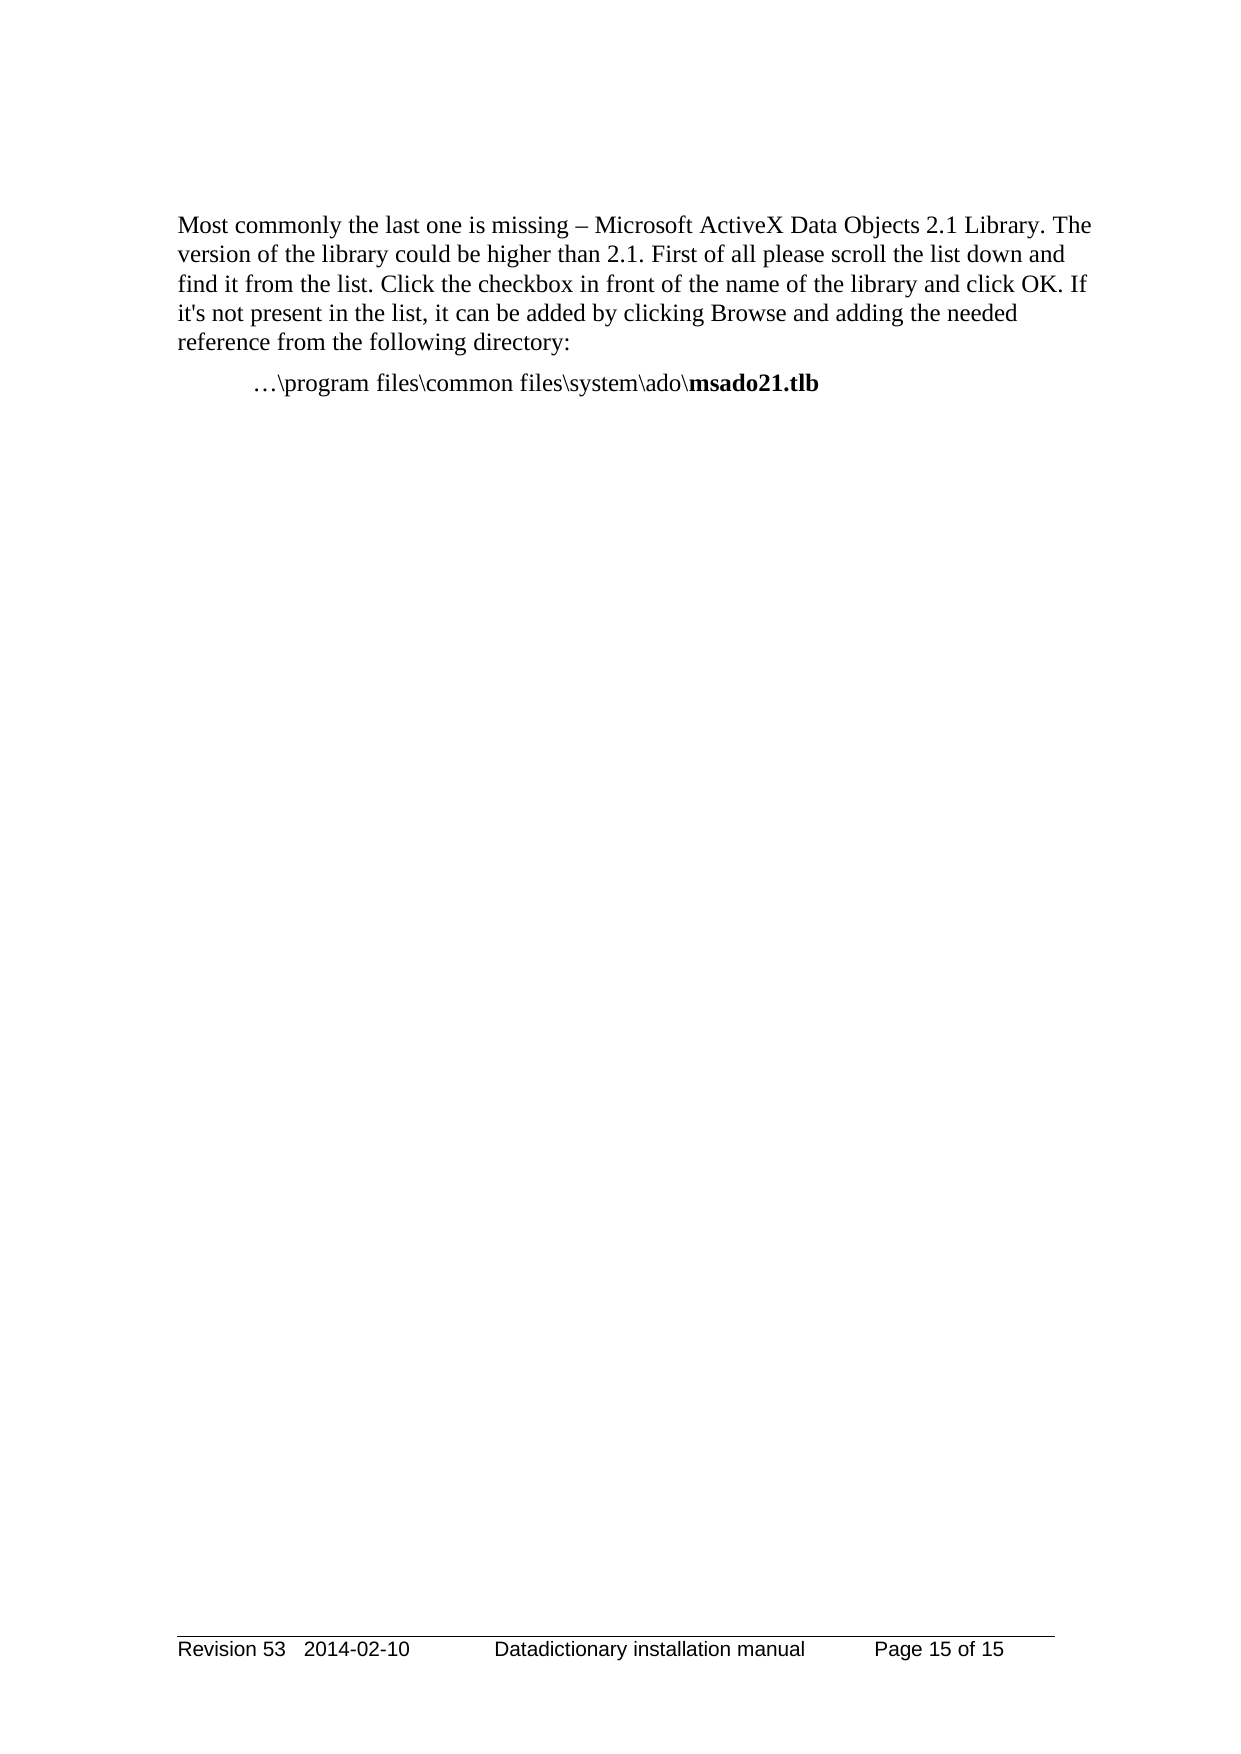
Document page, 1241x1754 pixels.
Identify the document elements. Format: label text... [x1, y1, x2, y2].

text Most commonly the last one is missing – Microsoft ActiveX Data Objects 2.1 Library. The version of the library could be higher than 2.1. First of all please scroll the list down and find it from the list. Click the checkbox in front of the name of the library and click OK. If it's not present in the list, it can be added by clicking Browse and adding the needed reference from the following directory: [177, 210, 1092, 356]
text …\program files\common files\system\ado\msado21.tlb [252, 367, 1092, 396]
